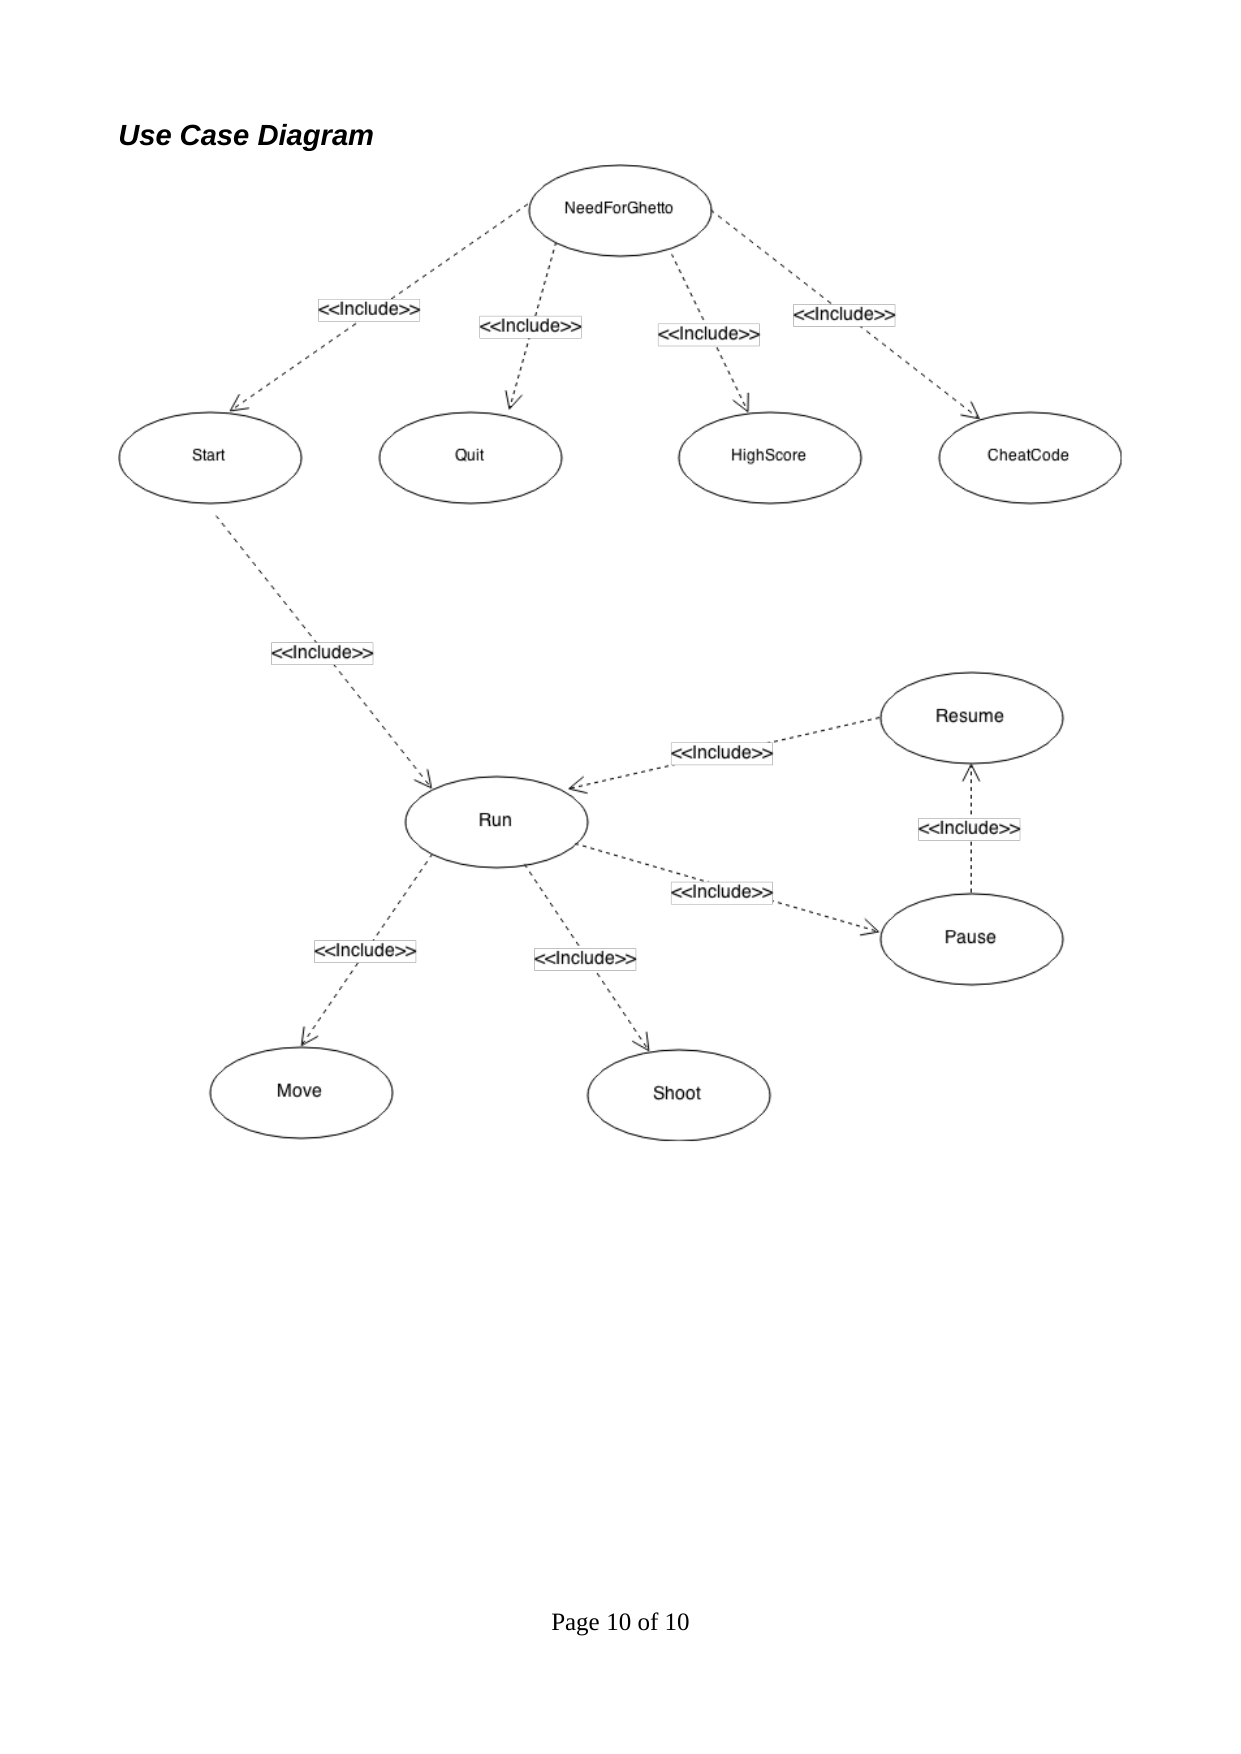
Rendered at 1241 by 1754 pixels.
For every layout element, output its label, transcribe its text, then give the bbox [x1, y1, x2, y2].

subtitle Use Case Diagram [118, 118, 1122, 152]
picture [118, 164, 1123, 1145]
